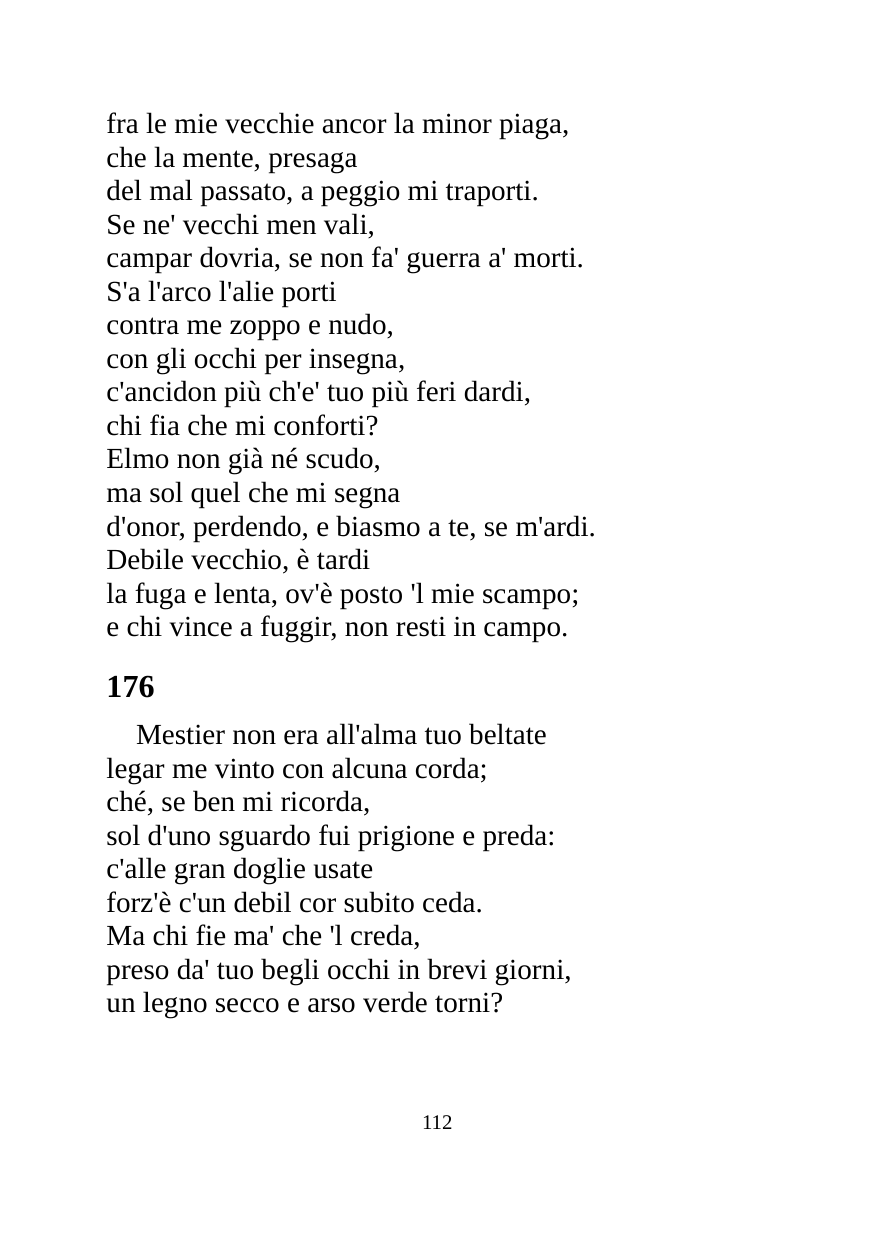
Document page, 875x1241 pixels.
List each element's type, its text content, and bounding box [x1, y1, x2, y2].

text con gli occhi per insegna, [106, 341, 768, 374]
text che la mente, presaga [106, 140, 768, 173]
text la fuga e lenta, ov'è posto 'l mie scampo; [106, 576, 768, 609]
text del mal passato, a peggio mi traporti. [106, 173, 768, 207]
text Mestier non era all'alma tuo beltate [106, 717, 768, 751]
text Debile vecchio, è tardi [106, 542, 768, 576]
text fra le mie vecchie ancor la minor piaga, [106, 106, 768, 140]
text legar me vinto con alcuna corda; [106, 751, 768, 784]
text c'alle gran doglie usate [106, 851, 768, 885]
text e chi vince a fuggir, non resti in campo. [106, 609, 768, 643]
text ma sol quel che mi segna [106, 475, 768, 509]
text d'onor, perdendo, e biasmo a te, se m'ardi. [106, 509, 768, 542]
text preso da' tuo begli occhi in brevi giorni, [106, 952, 768, 986]
text sol d'uno sguardo fui prigione e preda: [106, 818, 768, 851]
text contra me zoppo e nudo, [106, 307, 768, 341]
text Ma chi fie ma' che 'l creda, [106, 918, 768, 952]
text S'a l'arco l'alie porti [106, 274, 768, 307]
text Se ne' vecchi men vali, [106, 207, 768, 240]
text chi fia che mi conforti? [106, 408, 768, 442]
text Elmo non già né scudo, [106, 442, 768, 475]
text campar dovria, se non fa' guerra a' morti. [106, 240, 768, 274]
text forz'è c'un debil cor subito ceda. [106, 885, 768, 918]
text c'ancidon più ch'e' tuo più feri dardi, [106, 374, 768, 408]
text ché, se ben mi ricorda, [106, 784, 768, 818]
subtitle 176 [106, 668, 768, 705]
text un legno secco e arso verde torni? [106, 986, 768, 1019]
